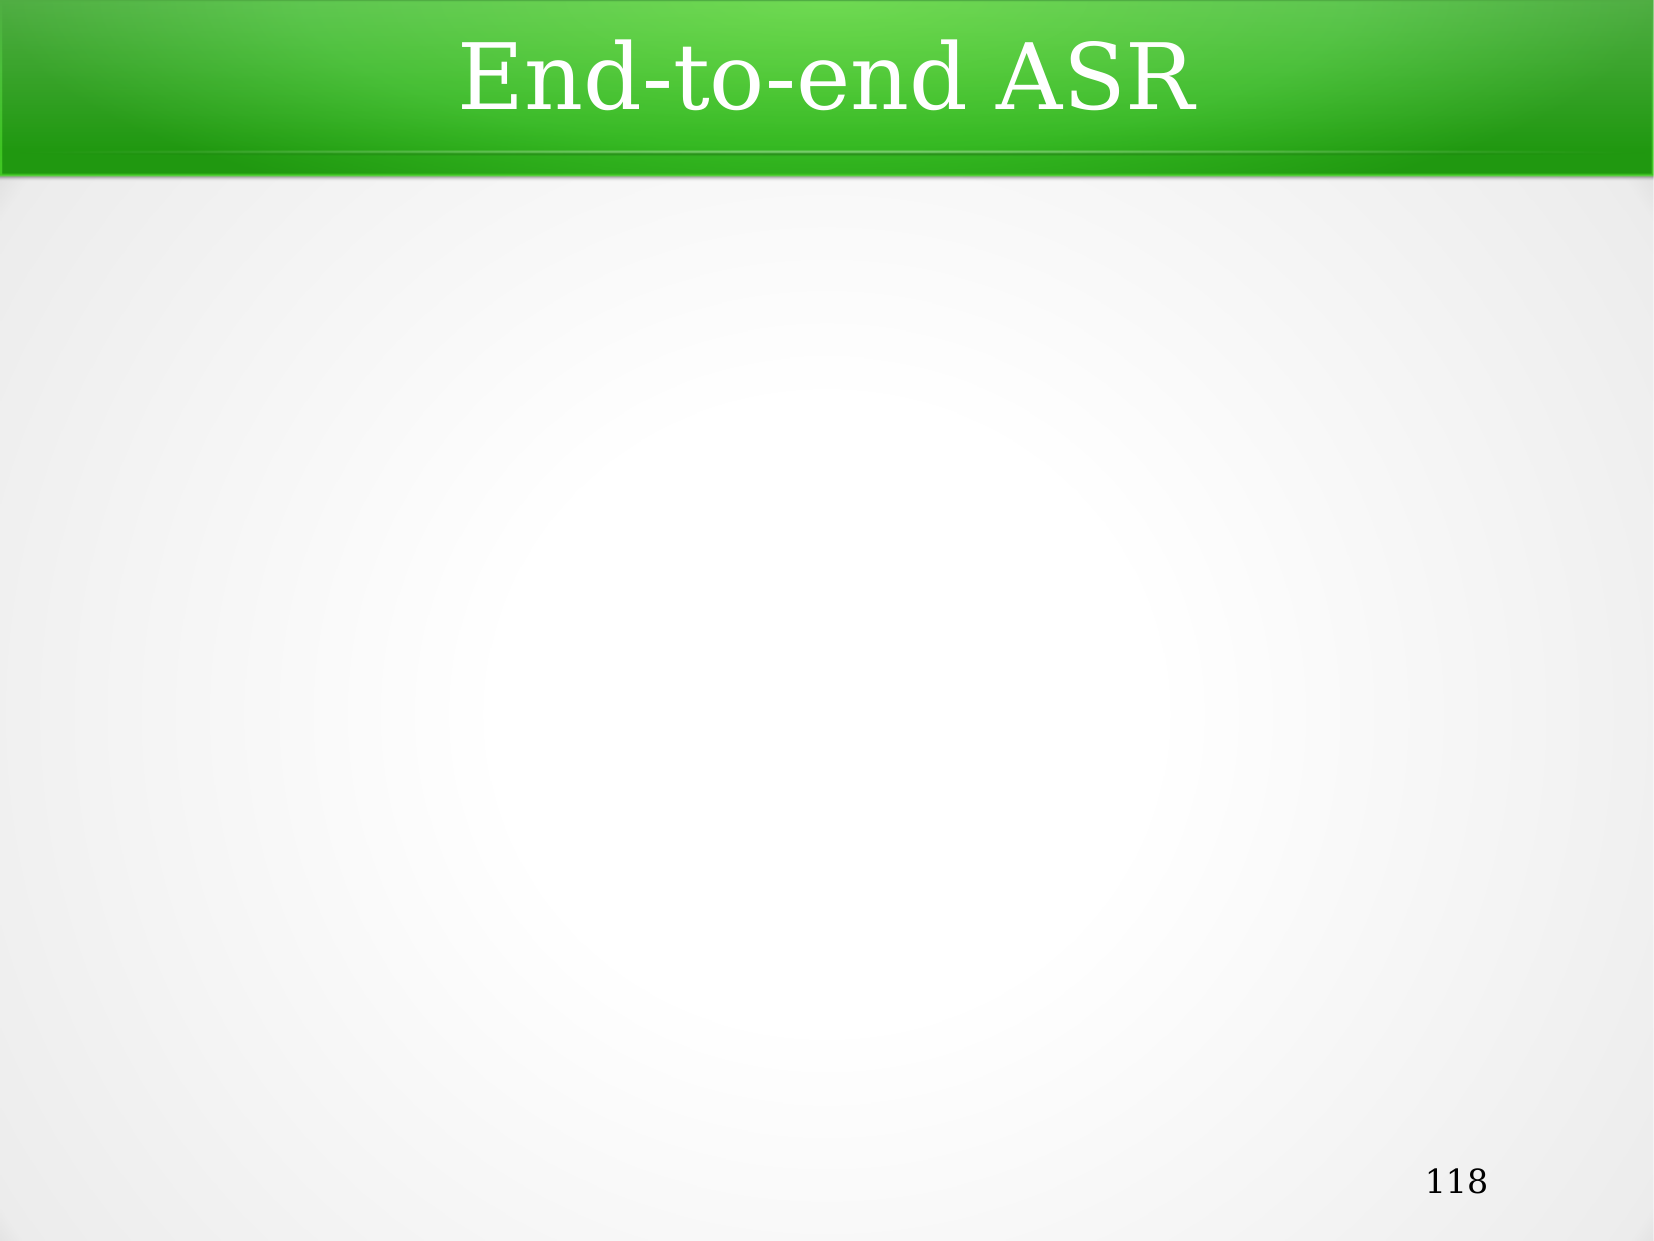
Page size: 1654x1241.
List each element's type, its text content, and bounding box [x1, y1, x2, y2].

picture [0, 0, 1654, 1241]
title End-to-end ASR [82, 11, 1571, 154]
